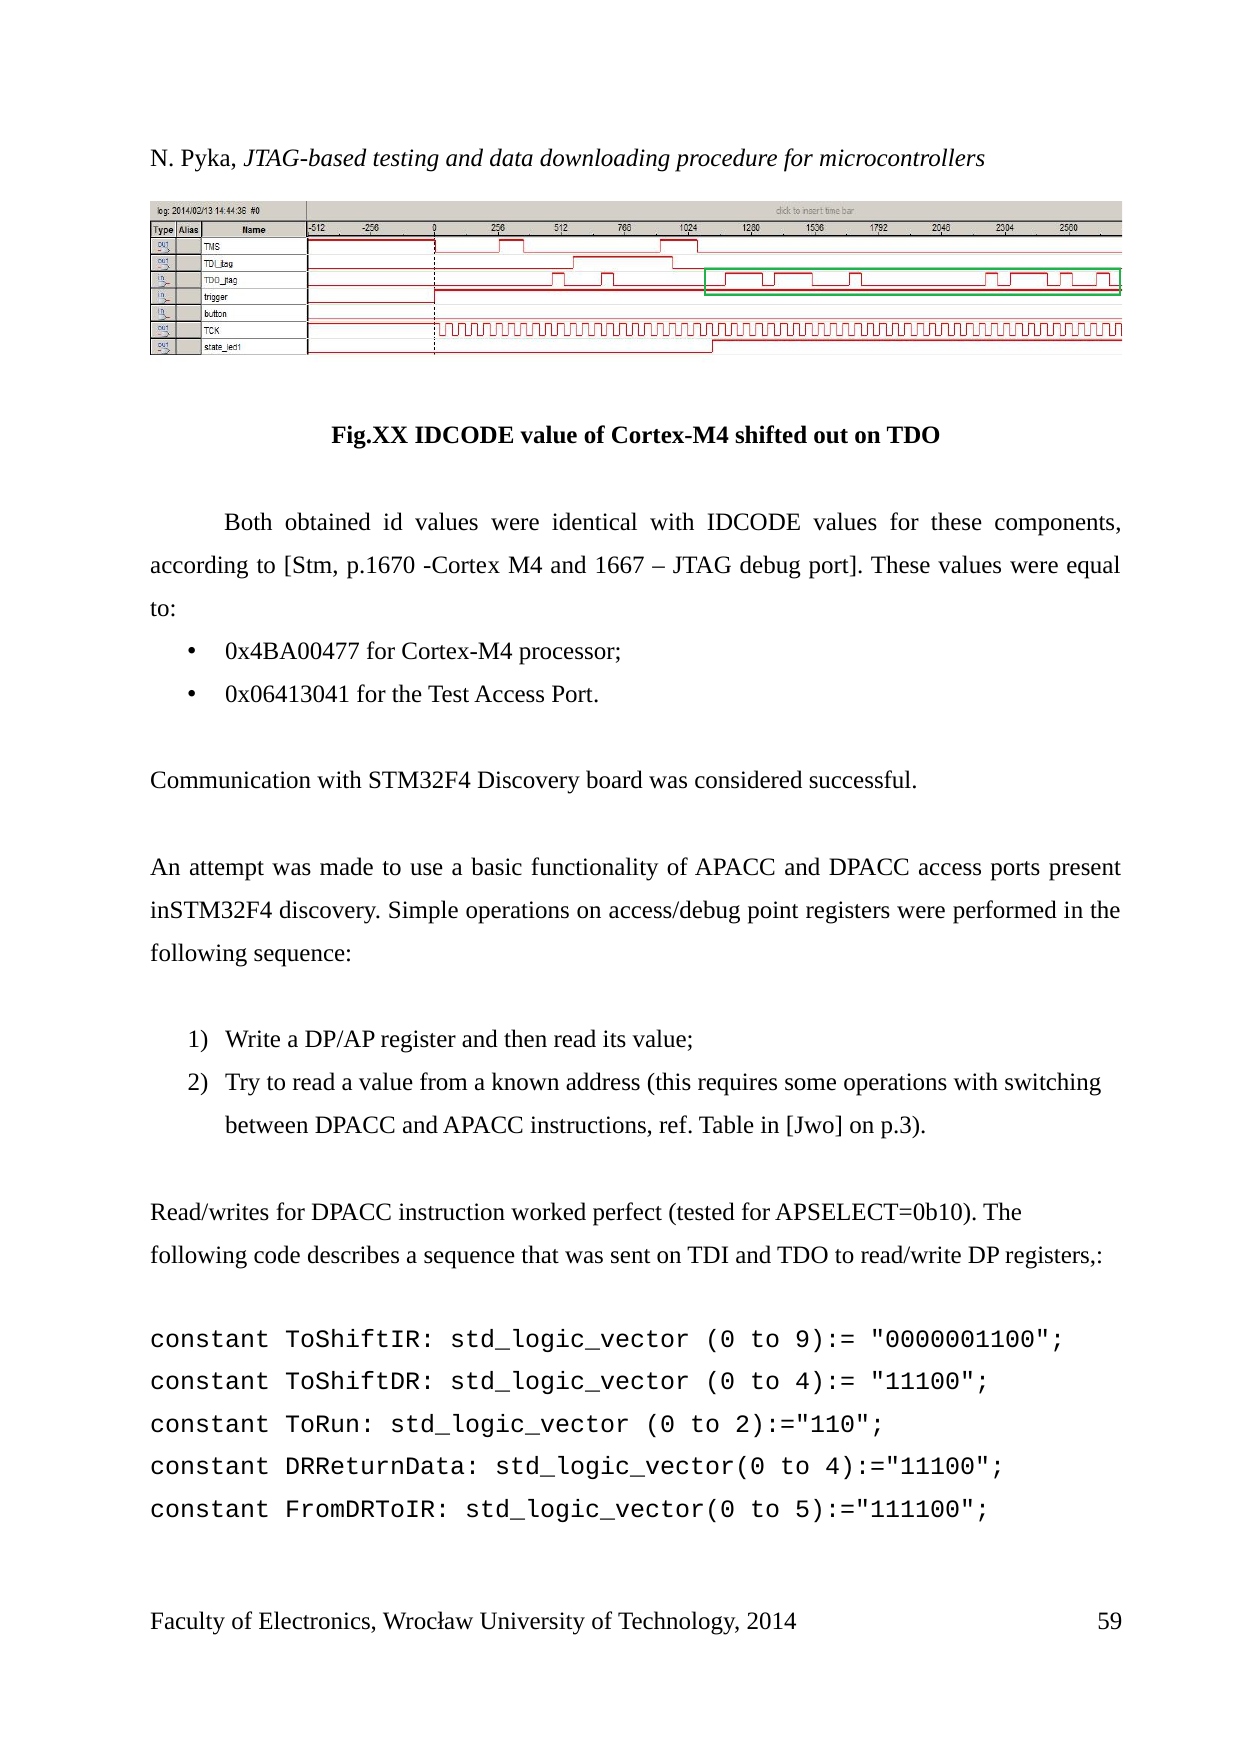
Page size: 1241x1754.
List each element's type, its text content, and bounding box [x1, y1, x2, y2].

text Read/writes for DPACC instruction worked perfect (tested for APSELECT=0b10). The following code describes a sequence that was sent on TDI and TDO to read/write DP registers,: [150, 1197, 1122, 1269]
list Write a DP/AP register and then read its value; [187, 1024, 1122, 1053]
list 0x06413041 for the Test Access Port. [187, 679, 1122, 708]
text constant ToShiftDR: std_logic_vector (0 to 4):= "11100"; [150, 1369, 1122, 1397]
text constant FromDRToIR: std_logic_vector(0 to 5):="111100"; [150, 1496, 1122, 1524]
text Fig.XX IDCODE value of Cortex-M4 shifted out on TDO [150, 421, 1122, 449]
text Both obtained id values were identical with IDCODE values for these components, according to [Stm, p.1670 -Cortex M4 and 1667 – JTAG debug port]. These values were equal to: [150, 507, 1122, 622]
list Try to read a value from a known address (this requires some operations with switching between DPACC and APACC instructions, ref. Table in [Jwo] on p.3). [187, 1067, 1122, 1182]
text Communication with STM32F4 Discovery board was considered successful. [150, 766, 1122, 794]
text constant ToRun: std_logic_vector (0 to 2):="110"; [150, 1411, 1122, 1439]
list 0x4BA00477 for Cortex-M4 processor; [187, 636, 1122, 665]
text constant ToShiftIR: std_logic_vector (0 to 9):= "0000001100"; [150, 1326, 1122, 1354]
text An attempt was made to use a basic functionality of APACC and DPACC access ports present inSTM32F4 discovery. Simple operations on access/debug point registers were performed in the following sequence: [150, 852, 1122, 967]
text constant DRReturnData: std_logic_vector(0 to 4):="11100"; [150, 1454, 1122, 1482]
